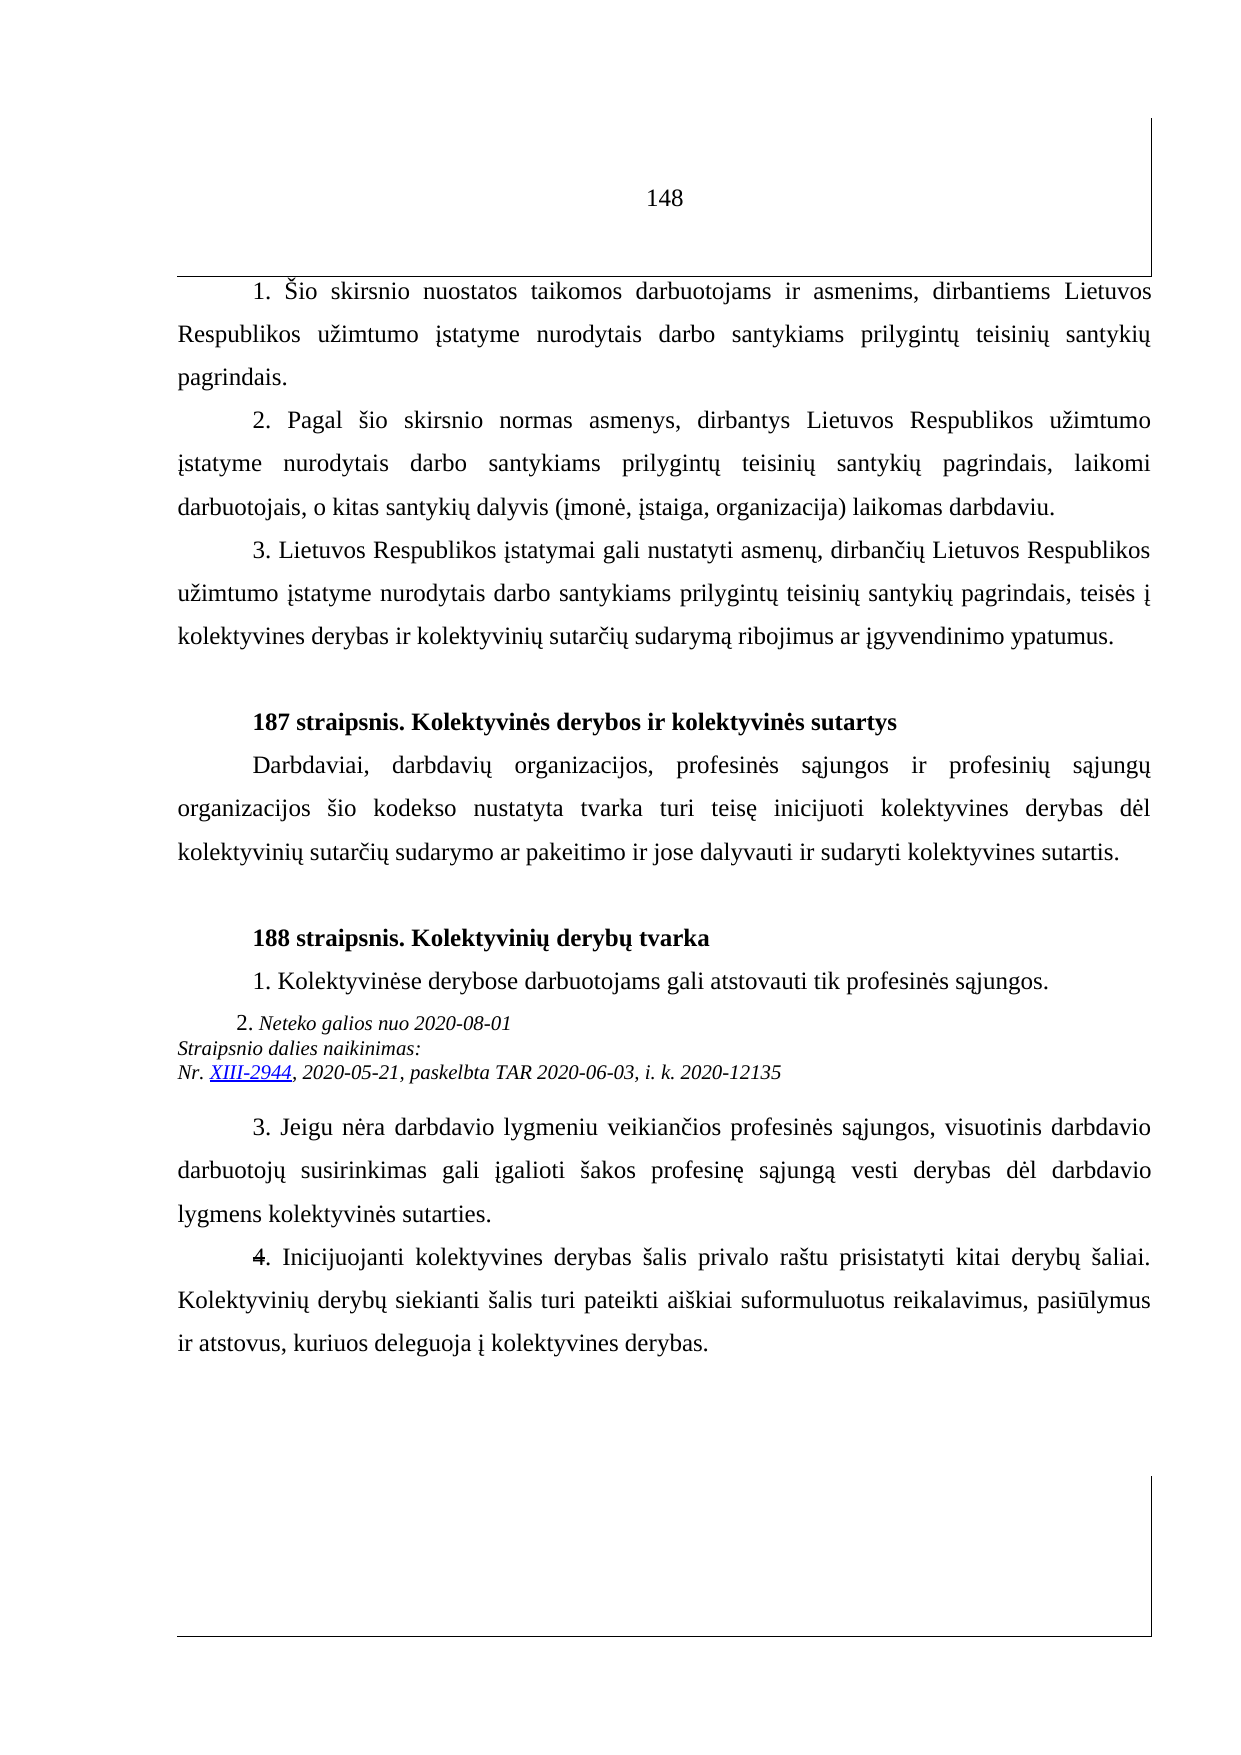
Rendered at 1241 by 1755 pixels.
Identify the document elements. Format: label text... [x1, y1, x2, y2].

subtitle 1. Kolektyvinėse derybose darbuotojams gali atstovauti tik profesinės sąjungos. [177, 966, 1152, 995]
text 3. Lietuvos Respublikos įstatymai gali nustatyti asmenų, dirbančių Lietuvos Respublikos užimtumo įstatyme nurodytais darbo santykiams prilygintų teisinių santykių pagrindais, teisės į kolektyvines derybas ir kolektyvinių sutarčių sudarymą ribojimus ar įgyvendinimo ypatumus. [177, 535, 1152, 650]
text 1. Šio skirsnio nuostatos taikomos darbuotojams ir asmenims, dirbantiems Lietuvos Respublikos užimtumo įstatyme nurodytais darbo santykiams prilygintų teisinių santykių pagrindais. [177, 276, 1152, 391]
text Straipsnio dalies naikinimas: [177, 1036, 1152, 1059]
subtitle 3. Jeigu nėra darbdavio lygmeniu veikiančios profesinės sąjungos, visuotinis darbdavio darbuotojų susirinkimas gali įgalioti šakos profesinę sąjungą vesti derybas dėl darbdavio lygmens kolektyvinės sutarties. [177, 1112, 1152, 1227]
text 2. Pagal šio skirsnio normas asmenys, dirbantys Lietuvos Respublikos užimtumo įstatyme nurodytais darbo santykiams prilygintų teisinių santykių pagrindais, laikomi darbuotojais, o kitas santykių dalyvis (įmonė, įstaiga, organizacija) laikomas darbdaviu. [177, 405, 1152, 520]
subtitle 188 straipsnis. Kolektyvinių derybų tvarka [177, 923, 1152, 952]
text Nr. XIII-2944, 2020-05-21, paskelbta TAR 2020-06-03, i. k. 2020-12135 [177, 1059, 1152, 1084]
text 2. Neteko galios nuo 2020-08-01 [177, 1009, 1152, 1036]
subtitle 187 straipsnis. Kolektyvinės derybos ir kolektyvinės sutartys [177, 707, 1152, 736]
text Darbdaviai, darbdavių organizacijos, profesinės sąjungos ir profesinių sąjungų organizacijos šio kodekso nustatyta tvarka turi teisę inicijuoti kolektyvines derybas dėl kolektyvinių sutarčių sudarymo ar pakeitimo ir jose dalyvauti ir sudaryti kolektyvines sutartis. [177, 750, 1152, 865]
subtitle 4. Inicijuojanti kolektyvines derybas šalis privalo raštu prisistatyti kitai derybų šaliai. Kolektyvinių derybų siekianti šalis turi pateikti aiškiai suformuluotus reikalavimus, pasiūlymus ir atstovus, kuriuos deleguoja į kolektyvines derybas. [177, 1242, 1152, 1357]
